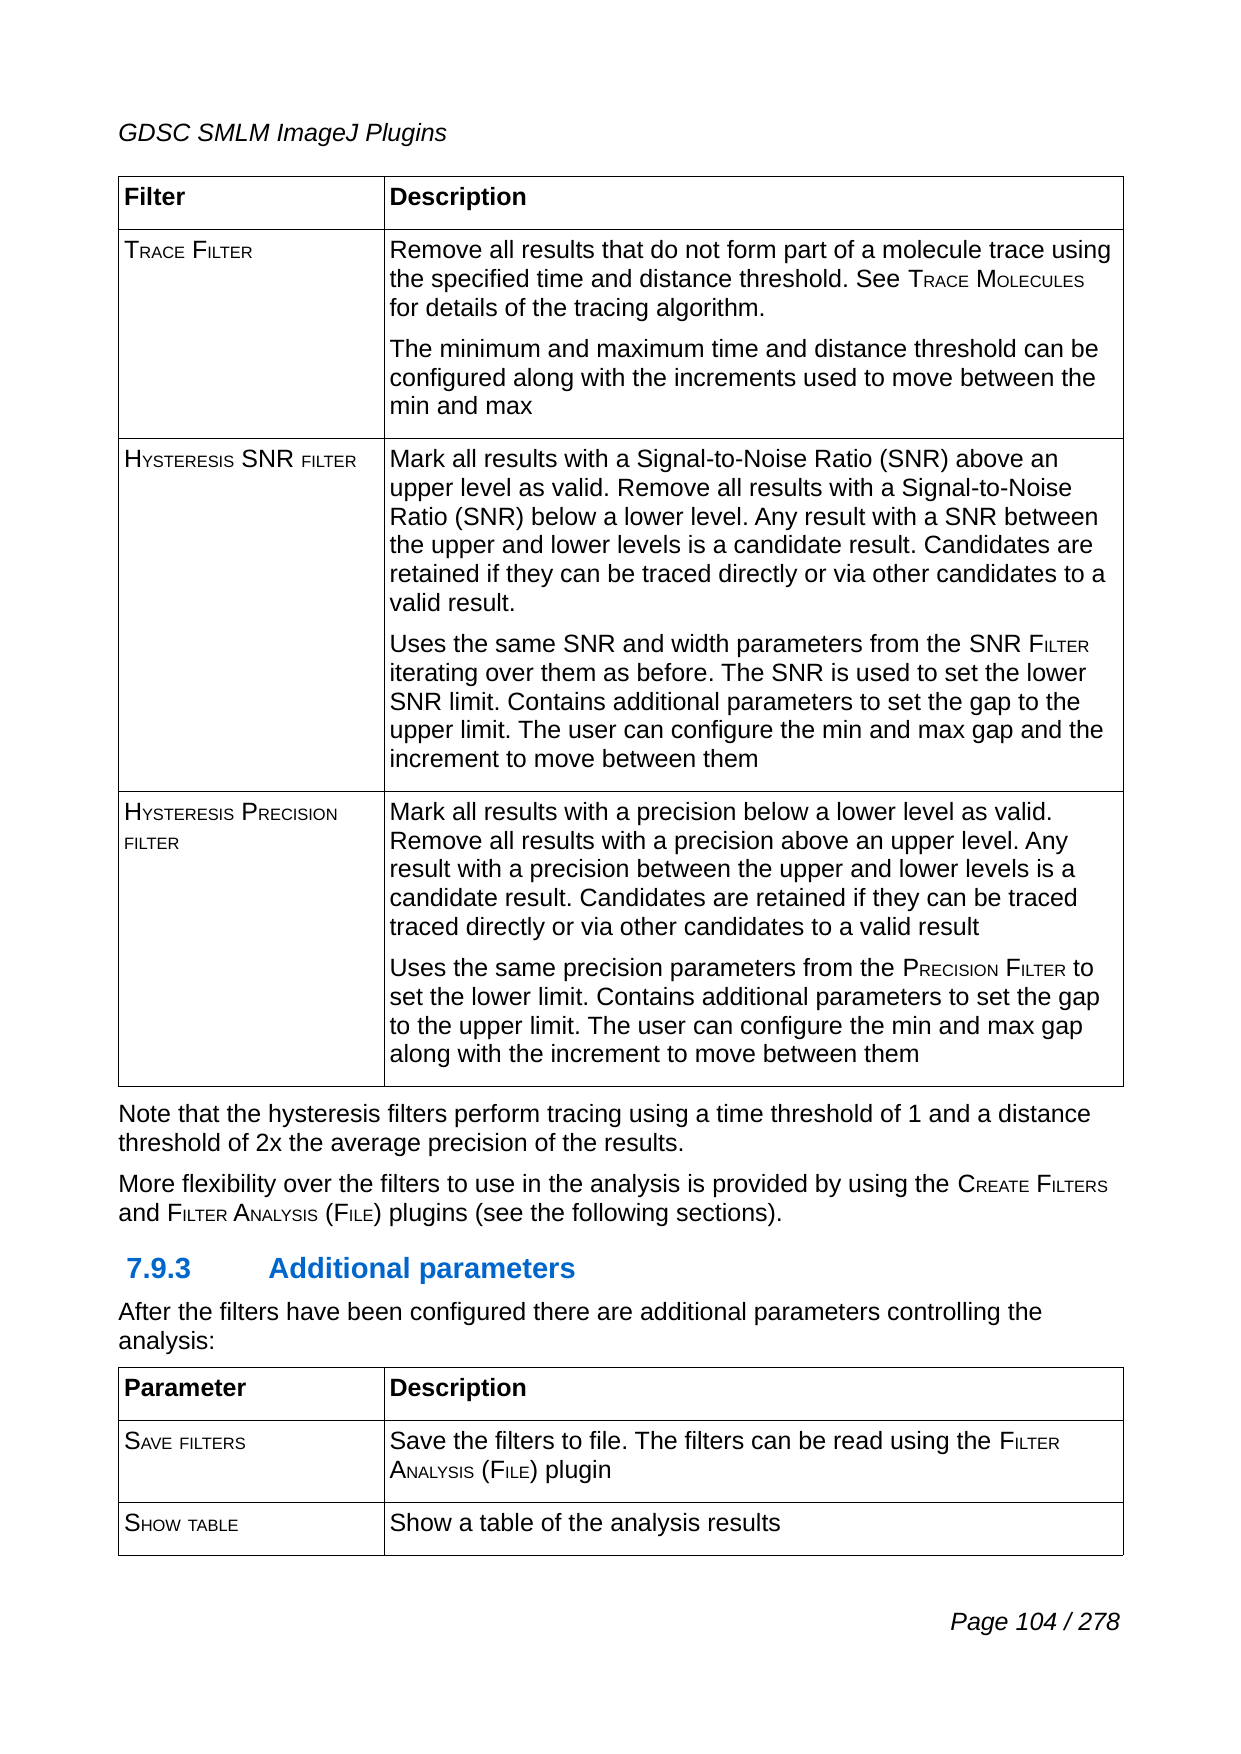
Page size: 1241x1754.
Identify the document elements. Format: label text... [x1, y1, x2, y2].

subtitle Additional parameters [118, 1251, 1122, 1285]
table_cell Show a table of the analysis results [385, 1503, 1123, 1554]
table_cell Trace Filter [119, 230, 384, 438]
table_cell Show table [119, 1503, 384, 1554]
table_cell Save filters [119, 1421, 384, 1502]
table_cell Mark all results with a Signal-to-Noise Ratio (SNR) above an upper level as valid. Remove all results with a Signal-to-Noise Ratio (SNR) below a lower level. Any result with a SNR between the upper and lower levels is a candidate result. Candidates are retained if they can be traced directly or via other candidates to a valid result. Uses the same SNR and width parameters from the SNR Filter iterating over them as before. The SNR is used to set the lower SNR limit. Contains additional parameters to set the gap to the upper limit. The user can configure the min and max gap and the increment to move between them [385, 439, 1123, 791]
table_header Description [385, 1368, 1123, 1420]
table_cell Mark all results with a precision below a lower level as valid. Remove all results with a precision above an upper level. Any result with a precision between the upper and lower levels is a candidate result. Candidates are retained if they can be traced traced directly or via other candidates to a valid result Uses the same precision parameters from the Precision Filter to set the lower limit. Contains additional parameters to set the gap to the upper limit. The user can configure the min and max gap along with the increment to move between them [385, 792, 1123, 1086]
table_header Parameter [119, 1368, 384, 1420]
table_cell Save the filters to file. The filters can be read using the Filter Analysis (File) plugin [385, 1421, 1123, 1502]
text Note that the hysteresis filters perform tracing using a time threshold of 1 and a distance threshold of 2x the average precision of the results. [118, 1099, 1122, 1156]
table_cell Hysteresis Precision filter [119, 792, 384, 1086]
table_header Filter [119, 177, 384, 229]
text After the filters have been configured there are additional parameters controlling the analysis: [118, 1297, 1122, 1355]
table_header Description [385, 177, 1123, 229]
table_cell Remove all results that do not form part of a molecule trace using the specified time and distance threshold. See Trace Molecules for details of the tracing algorithm. The minimum and maximum time and distance threshold can be configured along with the increments used to move between the min and max [385, 230, 1123, 438]
table_cell Hysteresis SNR filter [119, 439, 384, 791]
text More flexibility over the filters to use in the analysis is provided by using the Create Filters and Filter Analysis (File) plugins (see the following sections). [118, 1169, 1122, 1226]
